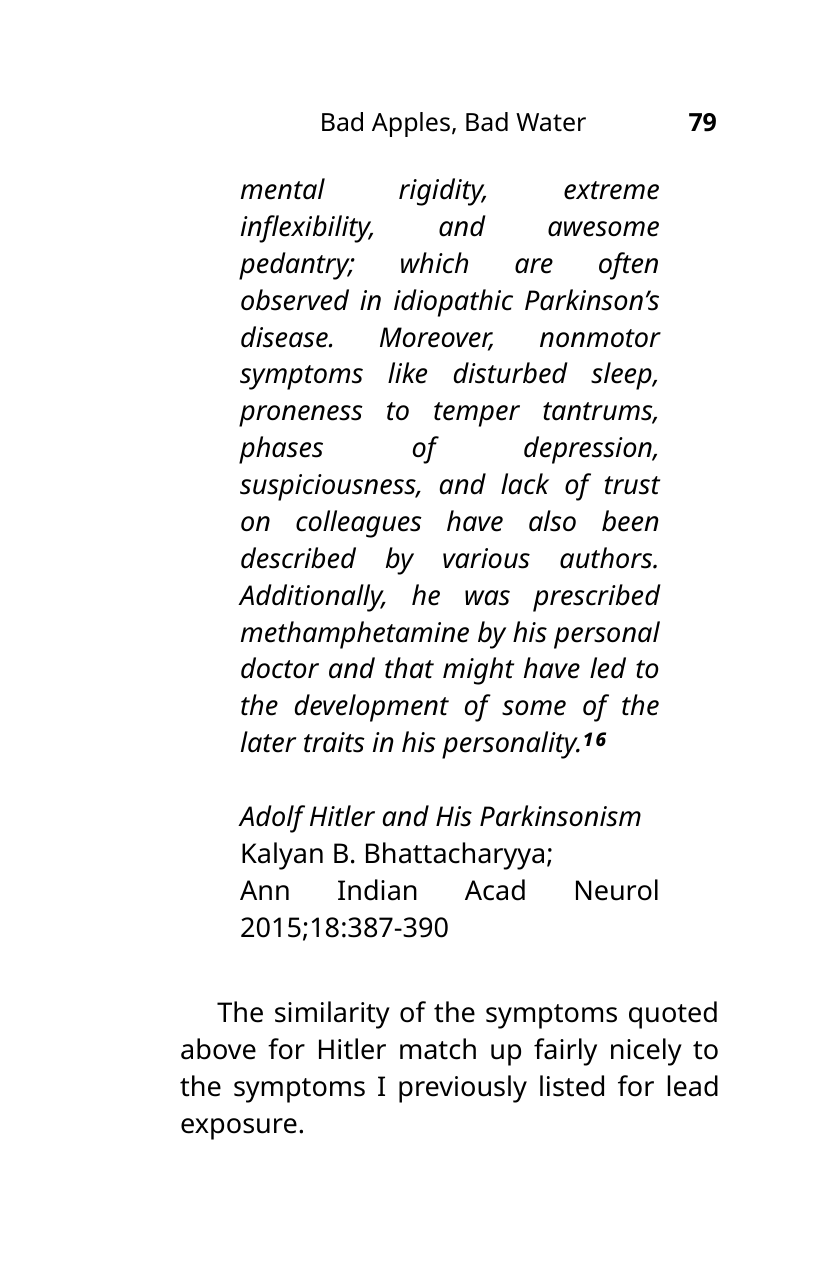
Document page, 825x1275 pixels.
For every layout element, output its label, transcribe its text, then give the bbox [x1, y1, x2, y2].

text The similarity of the symptoms quoted above for Hitler match up fairly nicely to the symptoms I previously listed for lead exposure. [180, 994, 720, 1141]
text Ann Indian Acad Neurol 2015;18:387-390 [240, 871, 660, 945]
text Adolf Hitler and His Parkinsonism [240, 797, 660, 834]
text mental rigidity, extreme inflexibility, and awesome pedantry; which are often observed in idiopathic Parkinson’s disease. Moreover, nonmotor symptoms like disturbed sleep, proneness to temper tantrums, phases of depression, suspiciousness, and lack of trust on colleagues have also been described by various authors. Additionally, he was prescribed methamphetamine by his personal doctor and that might have led to the development of some of the later traits in his personality. [240, 171, 660, 761]
text Kalyan B. Bhattacharyya; [240, 834, 660, 871]
